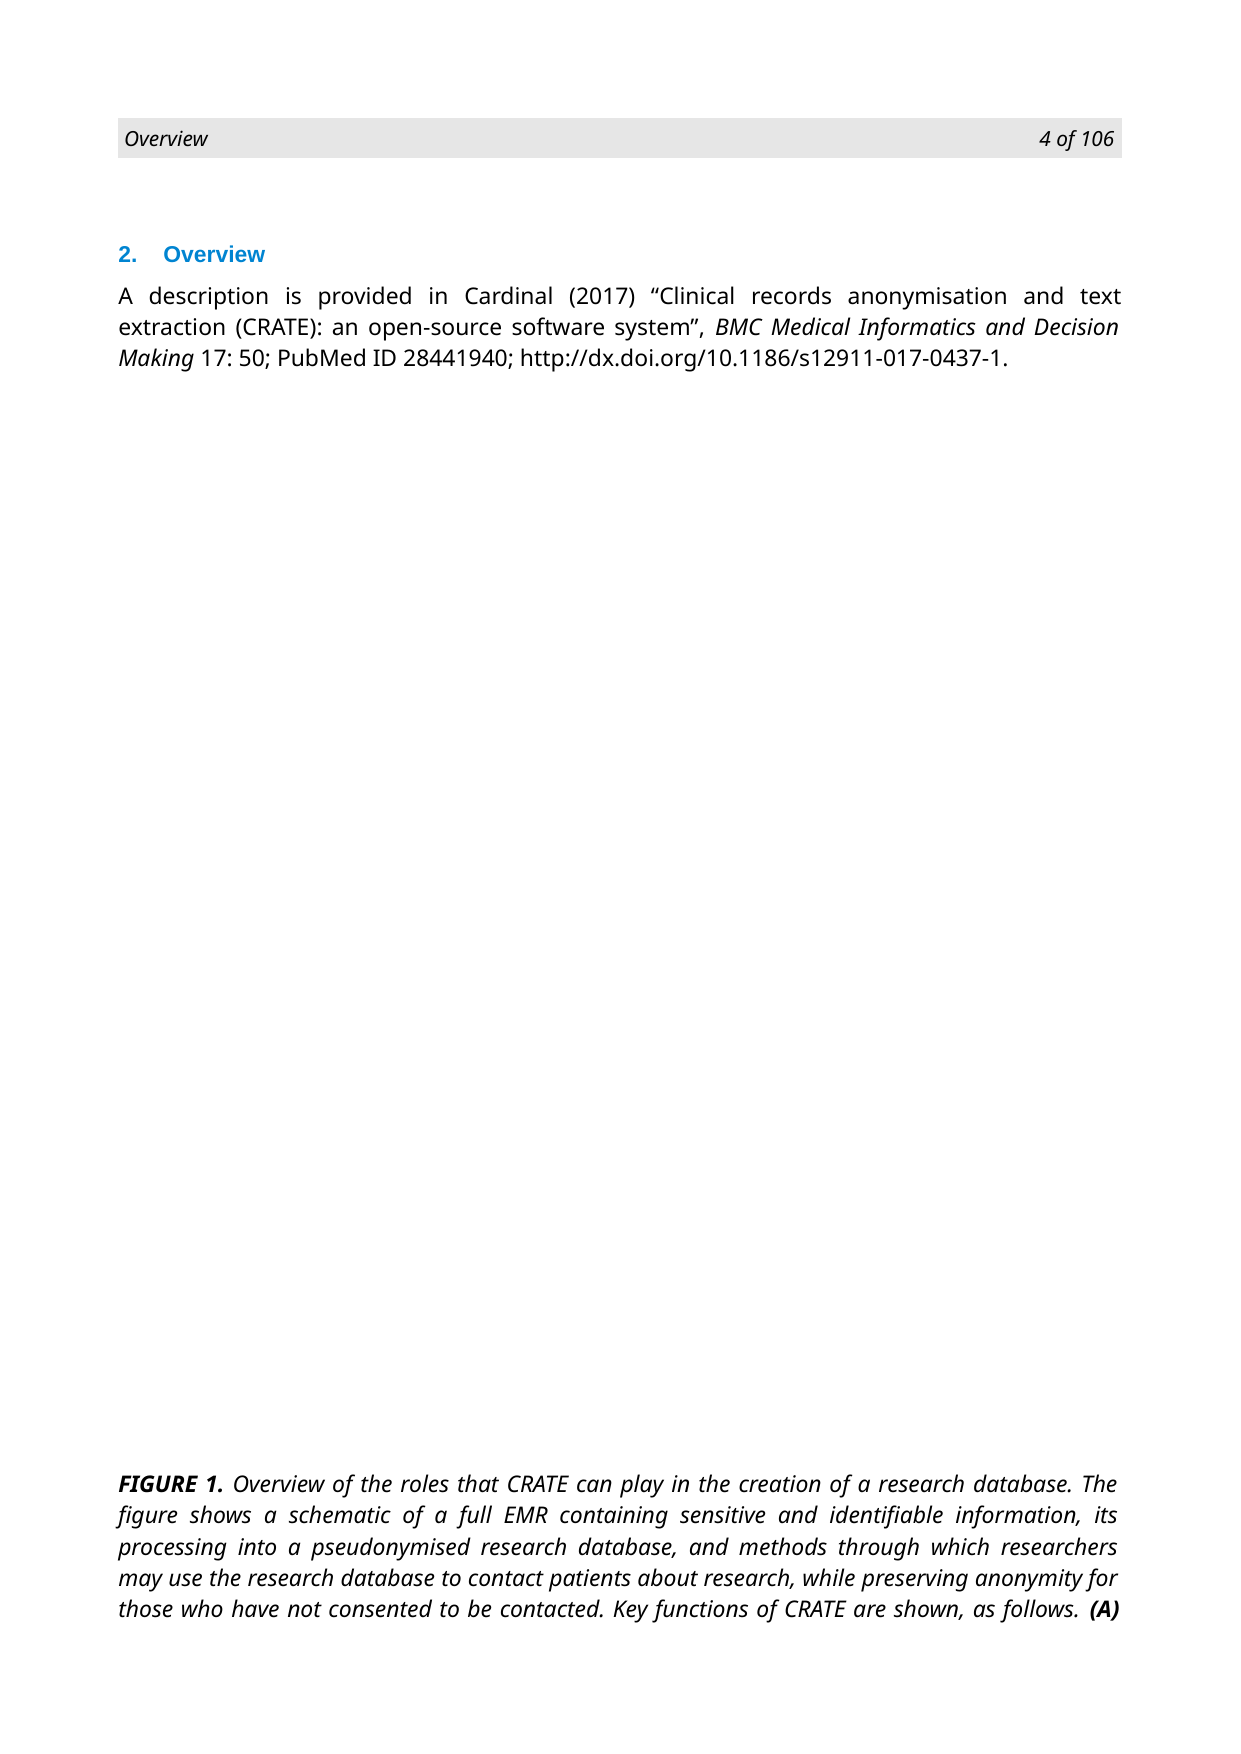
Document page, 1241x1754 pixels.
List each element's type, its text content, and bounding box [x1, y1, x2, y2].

subtitle Overview [118, 241, 1122, 267]
text A description is provided in Cardinal (2017) “Clinical records anonymisation and text extraction (CRATE): an open-source software system”, BMC Medical Informatics and Decision Making 17: 50; PubMed ID 28441940; http://dx.doi.org/10.1186/s12911-017-0437-1. [118, 280, 1122, 373]
text FIGURE 1. Overview of the roles that CRATE can play in the creation of a research database. The figure shows a schematic of a full EMR containing sensitive and identifiable information, its processing into a pseudonymised research database, and methods through which researchers may use the research database to contact patients about research, while preserving anonymity for those who have not consented to be contacted. Key functions of CRATE are shown, as follows. (A) [118, 1468, 1122, 1624]
